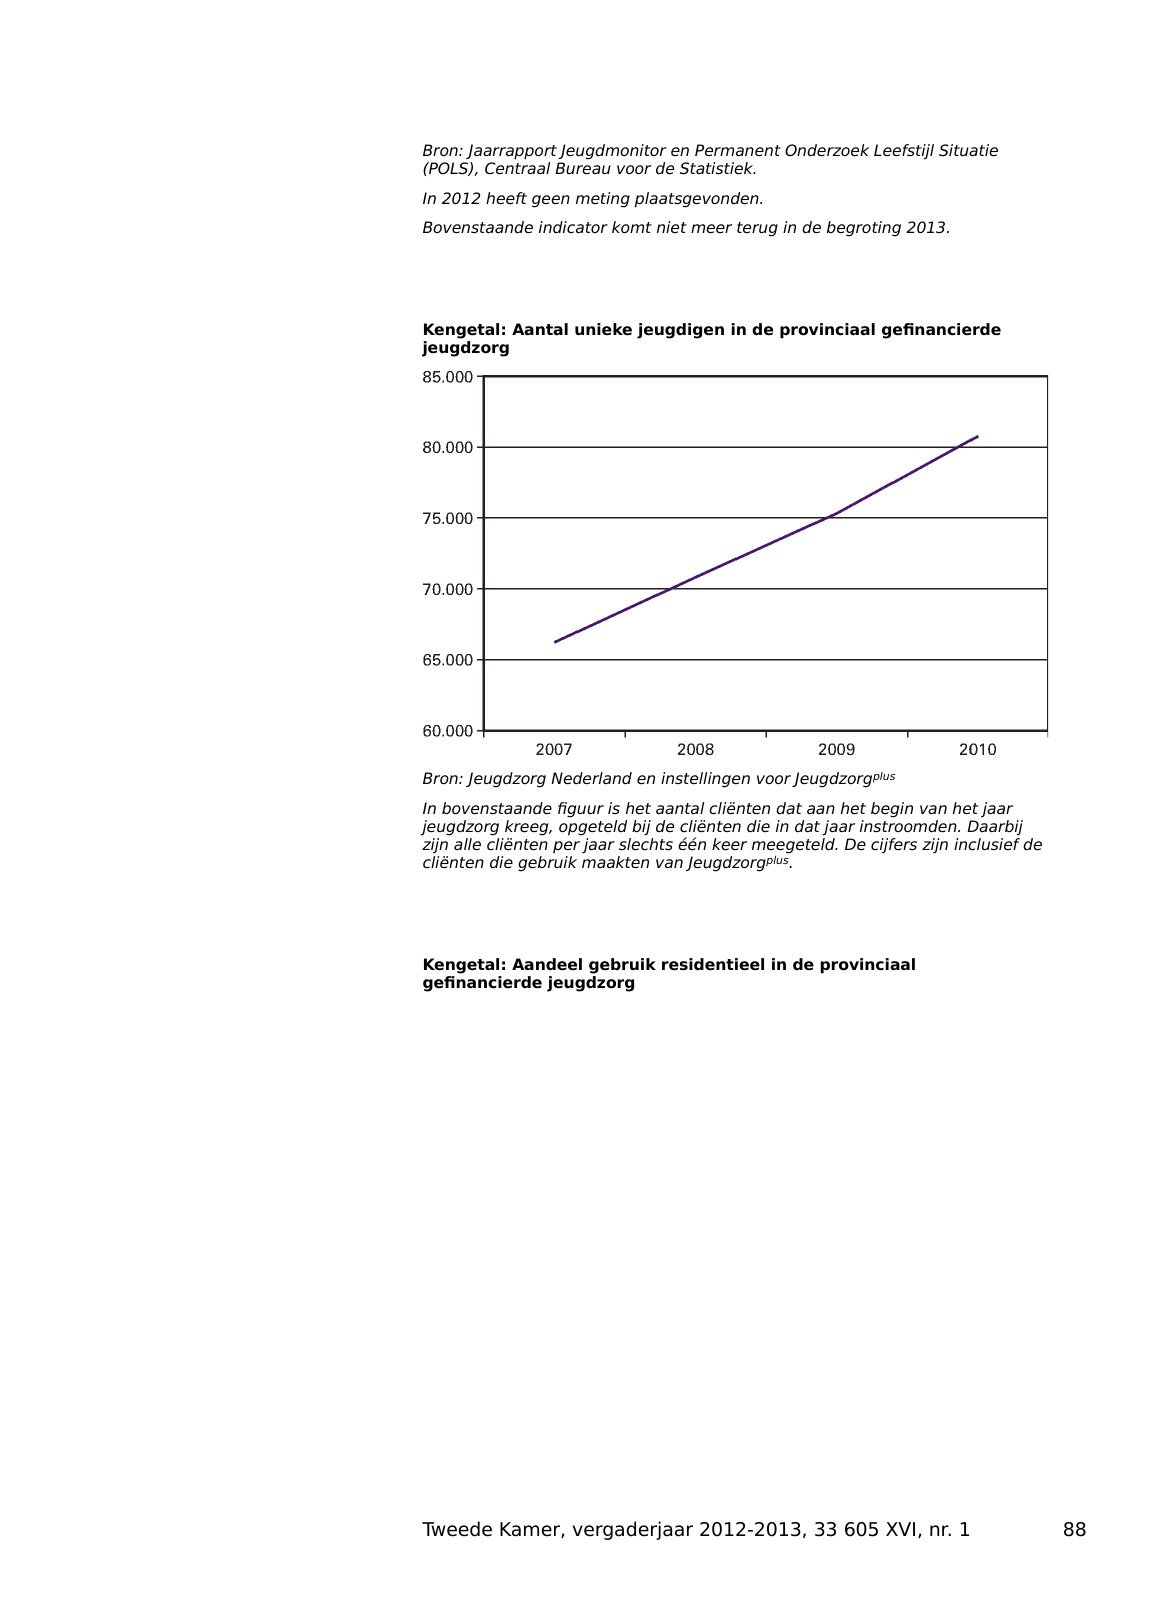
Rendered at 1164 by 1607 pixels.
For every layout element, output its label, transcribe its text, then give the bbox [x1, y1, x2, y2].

text In bovenstaande figuur is het aantal cliënten dat aan het begin van het jaar jeugdzorg kreeg, opgeteld bij de cliënten die in dat jaar instroomden. Daarbij zijn alle cliënten per jaar slechts één keer meegeteld. De cijfers zijn inclusief de cliënten die gebruik maakten van Jeugdzorgplus. [422, 800, 1048, 873]
picture [422, 368, 1049, 759]
text Bron: Jeugdzorg Nederland en instellingen voor Jeugdzorgplus [422, 770, 1048, 788]
text In 2012 heeft geen meting plaatsgevonden. [422, 190, 1036, 208]
text Kengetal: Aantal unieke jeugdigen in de provinciaal gefinancierde jeugdzorg [422, 321, 1048, 357]
text Bovenstaande indicator komt niet meer terug in de begroting 2013. [422, 219, 1036, 238]
text Kengetal: Aandeel gebruik residentieel in de provinciaal gefinancierde jeugdzorg [422, 956, 1031, 992]
text Bron: Jaarrapport Jeugdmonitor en Permanent Onderzoek Leefstijl Situatie (POLS), Centraal Bureau voor de Statistiek. [422, 142, 1036, 178]
